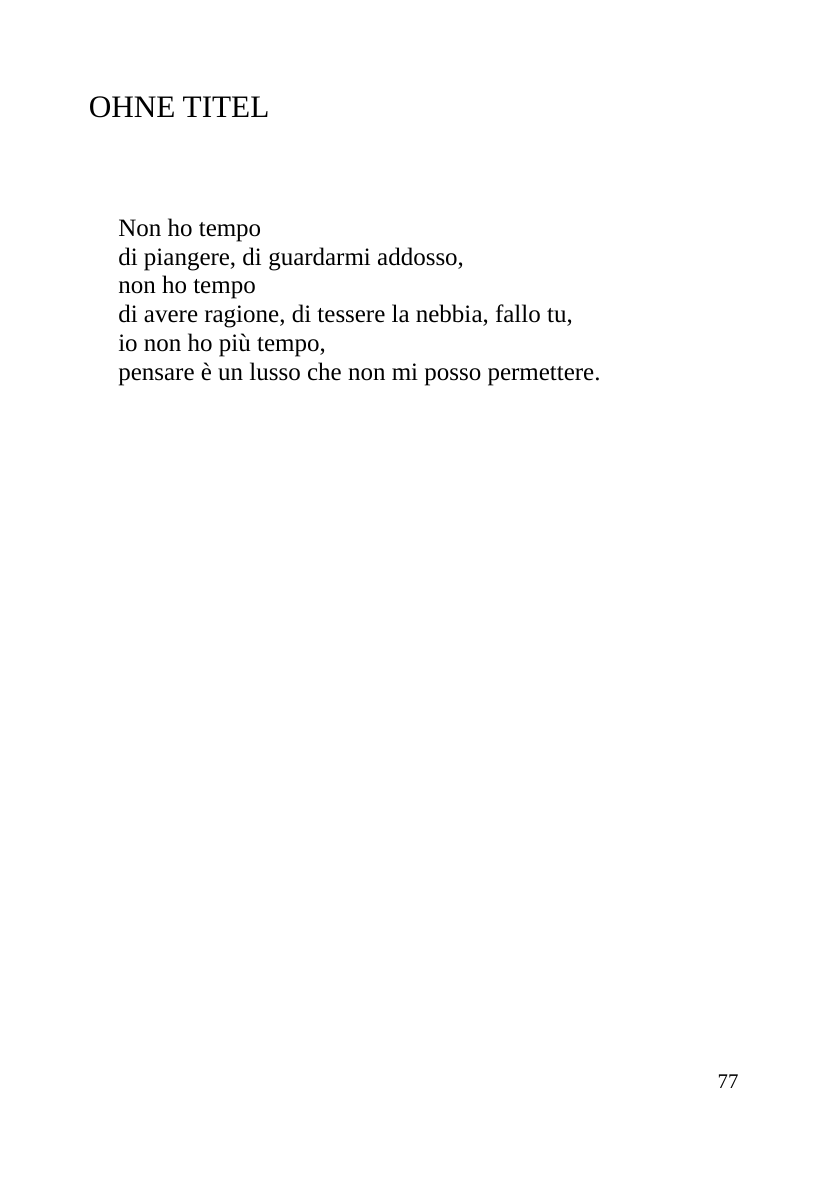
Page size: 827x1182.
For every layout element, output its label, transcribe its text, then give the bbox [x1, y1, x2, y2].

subtitle OHNE TITEL [88, 88, 738, 124]
text io non ho più tempo, [88, 328, 738, 357]
text di piangere, di guardarmi addosso, [88, 242, 738, 271]
text di avere ragione, di tessere la nebbia, fallo tu, [88, 299, 738, 328]
text non ho tempo [88, 271, 738, 299]
text Non ho tempo [88, 213, 738, 242]
text pensare è un lusso che non mi posso permettere. [88, 357, 738, 386]
